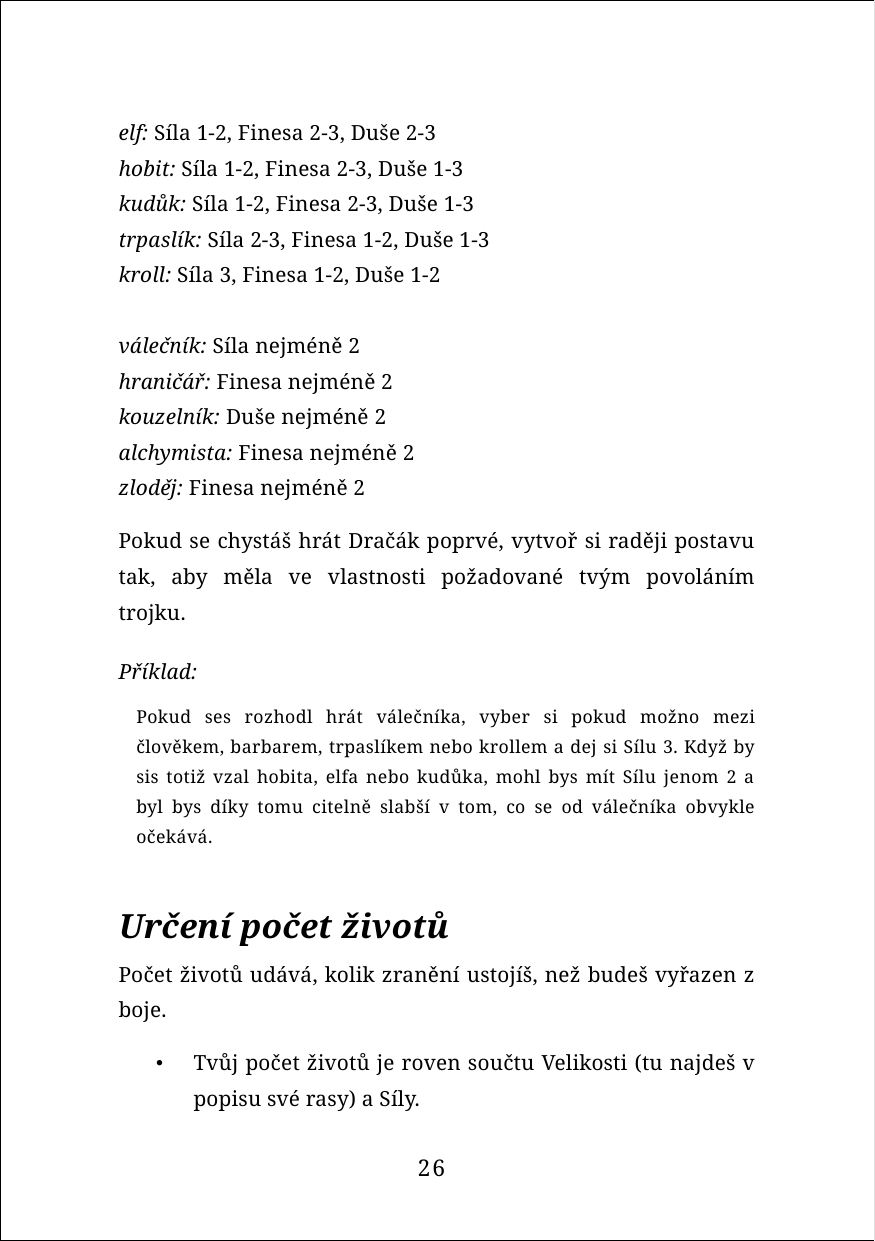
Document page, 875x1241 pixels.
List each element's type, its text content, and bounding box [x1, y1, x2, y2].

list Tvůj počet životů je roven součtu Velikosti (tu najdeš v popisu své rasy) a Síly. [156, 1048, 756, 1112]
text elf: Síla 1-2, Finesa 2-3, Duše 2-3 hobit: Síla 1-2, Finesa 2-3, Duše 1-3 kudůk: Síla 1-2, Finesa 2-3, Duše 1-3 trpaslík: Síla 2-3, Finesa 1-2, Duše 1-3 kroll: Síla 3, Finesa 1-2, Duše 1-2 válečník: Síla nejméně 2 hraničář: Finesa nejméně 2 kouzelník: Duše nejméně 2 alchymista: Finesa nejméně 2 zloděj: Finesa nejméně 2 [118, 118, 756, 502]
text Pokud ses rozhodl hrát válečníka, vyber si pokud možno mezi člověkem, barbarem, trpaslíkem nebo krollem a dej si Sílu 3. Když by sis totiž vzal hobita, elfa nebo kudůka, mohl bys mít Sílu jenom 2 a byl bys díky tomu citelně slabší v tom, co se od válečníka obvykle očekává. [136, 704, 756, 849]
text Počet životů udává, kolik zranění ustojíš, než budeš vyřazen z boje. [118, 960, 756, 1024]
text Pokud se chystáš hrát Dračák poprvé, vytvoř si raději postavu tak, aby měla ve vlastnosti požadované tvým povoláním trojku. [118, 527, 756, 626]
subtitle Určení počet životů [118, 902, 756, 948]
text Příklad: [118, 657, 756, 685]
